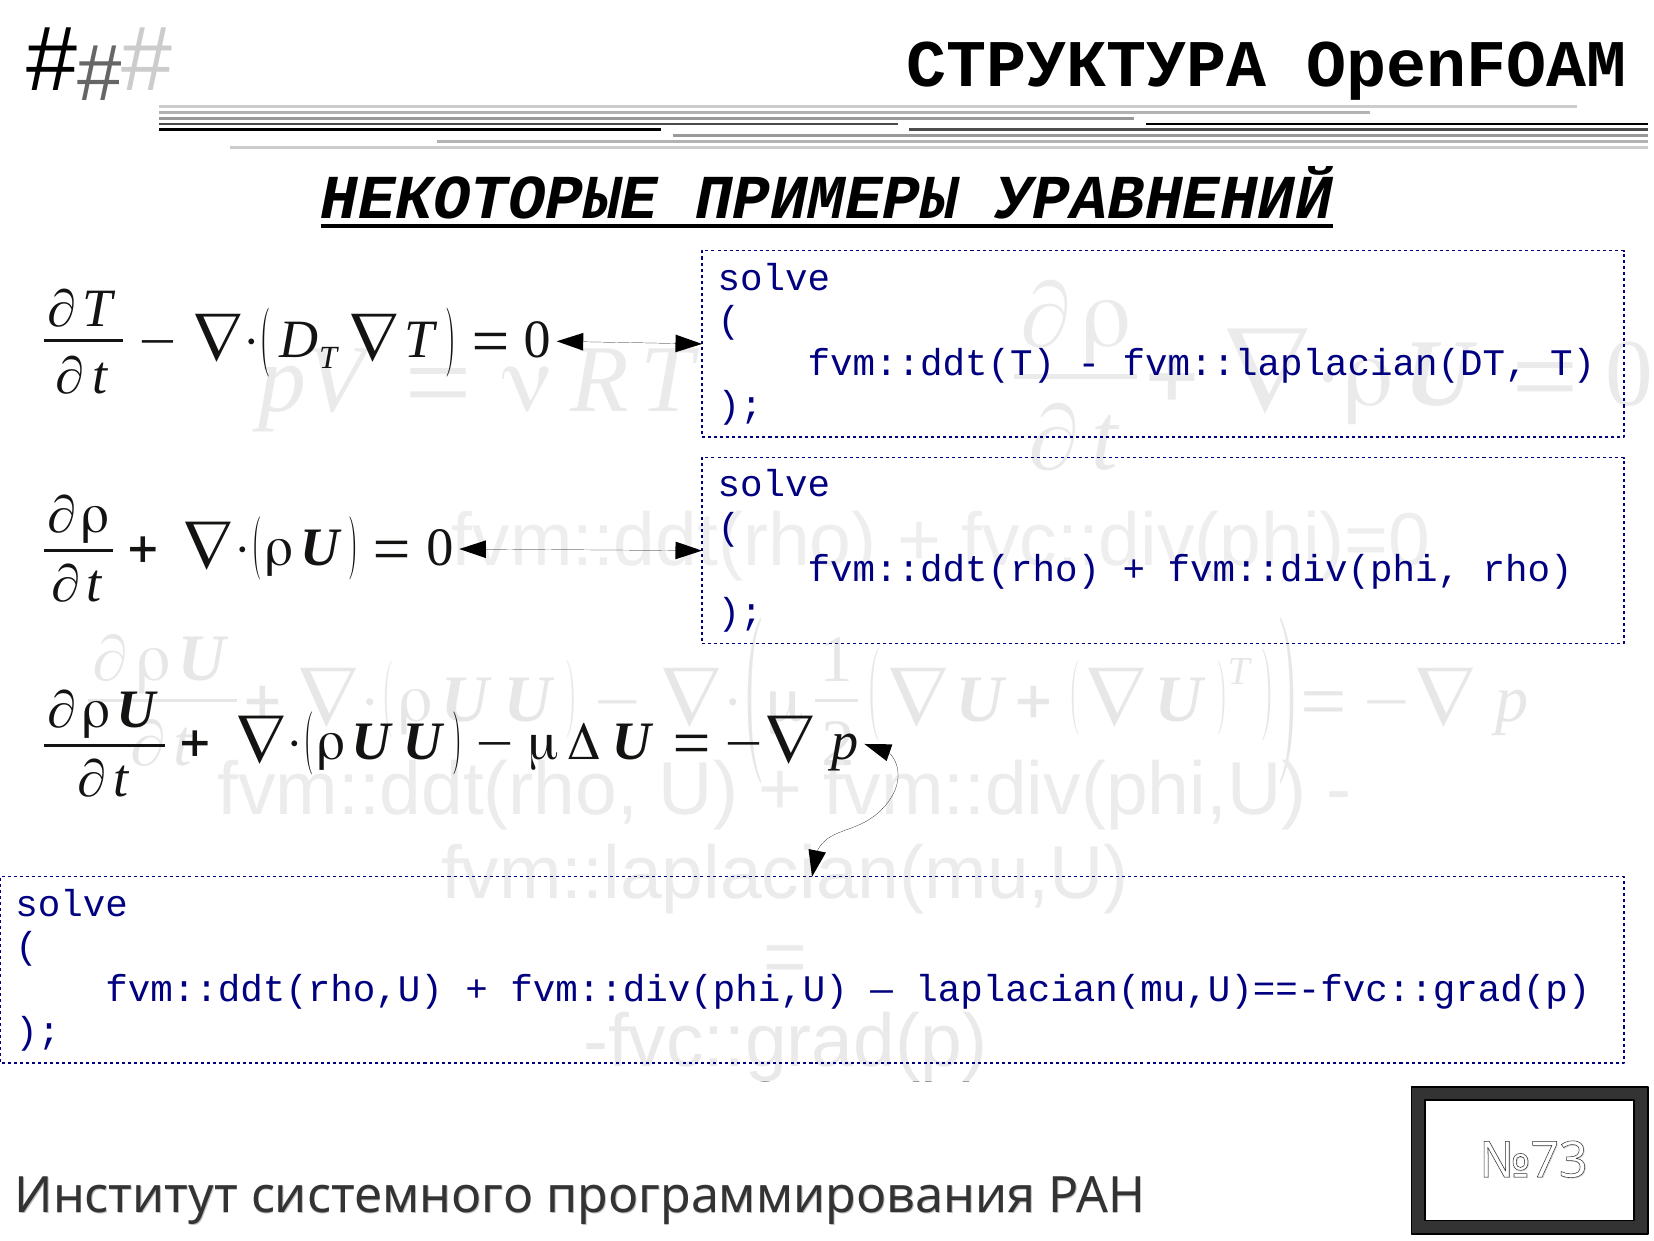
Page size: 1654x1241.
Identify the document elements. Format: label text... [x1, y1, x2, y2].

title НЕКОТОРЫЕ ПРИМЕРЫ УРАВНЕНИЙ [0, 147, 1654, 257]
chart [35, 484, 460, 614]
chart [35, 277, 557, 406]
text_box solve ( fvm::ddt(T) - fvm::laplacian(DT, T) ); [702, 250, 1625, 438]
text_box solve ( fvm::ddt(rho) + fvm::div(phi, rho) ); [702, 457, 1625, 644]
text_box solve ( fvm::ddt(rho,U) + fvm::div(phi,U) — laplacian(mu,U)==-fvc::grad(p) ); [0, 876, 1625, 1063]
chart [35, 679, 865, 809]
